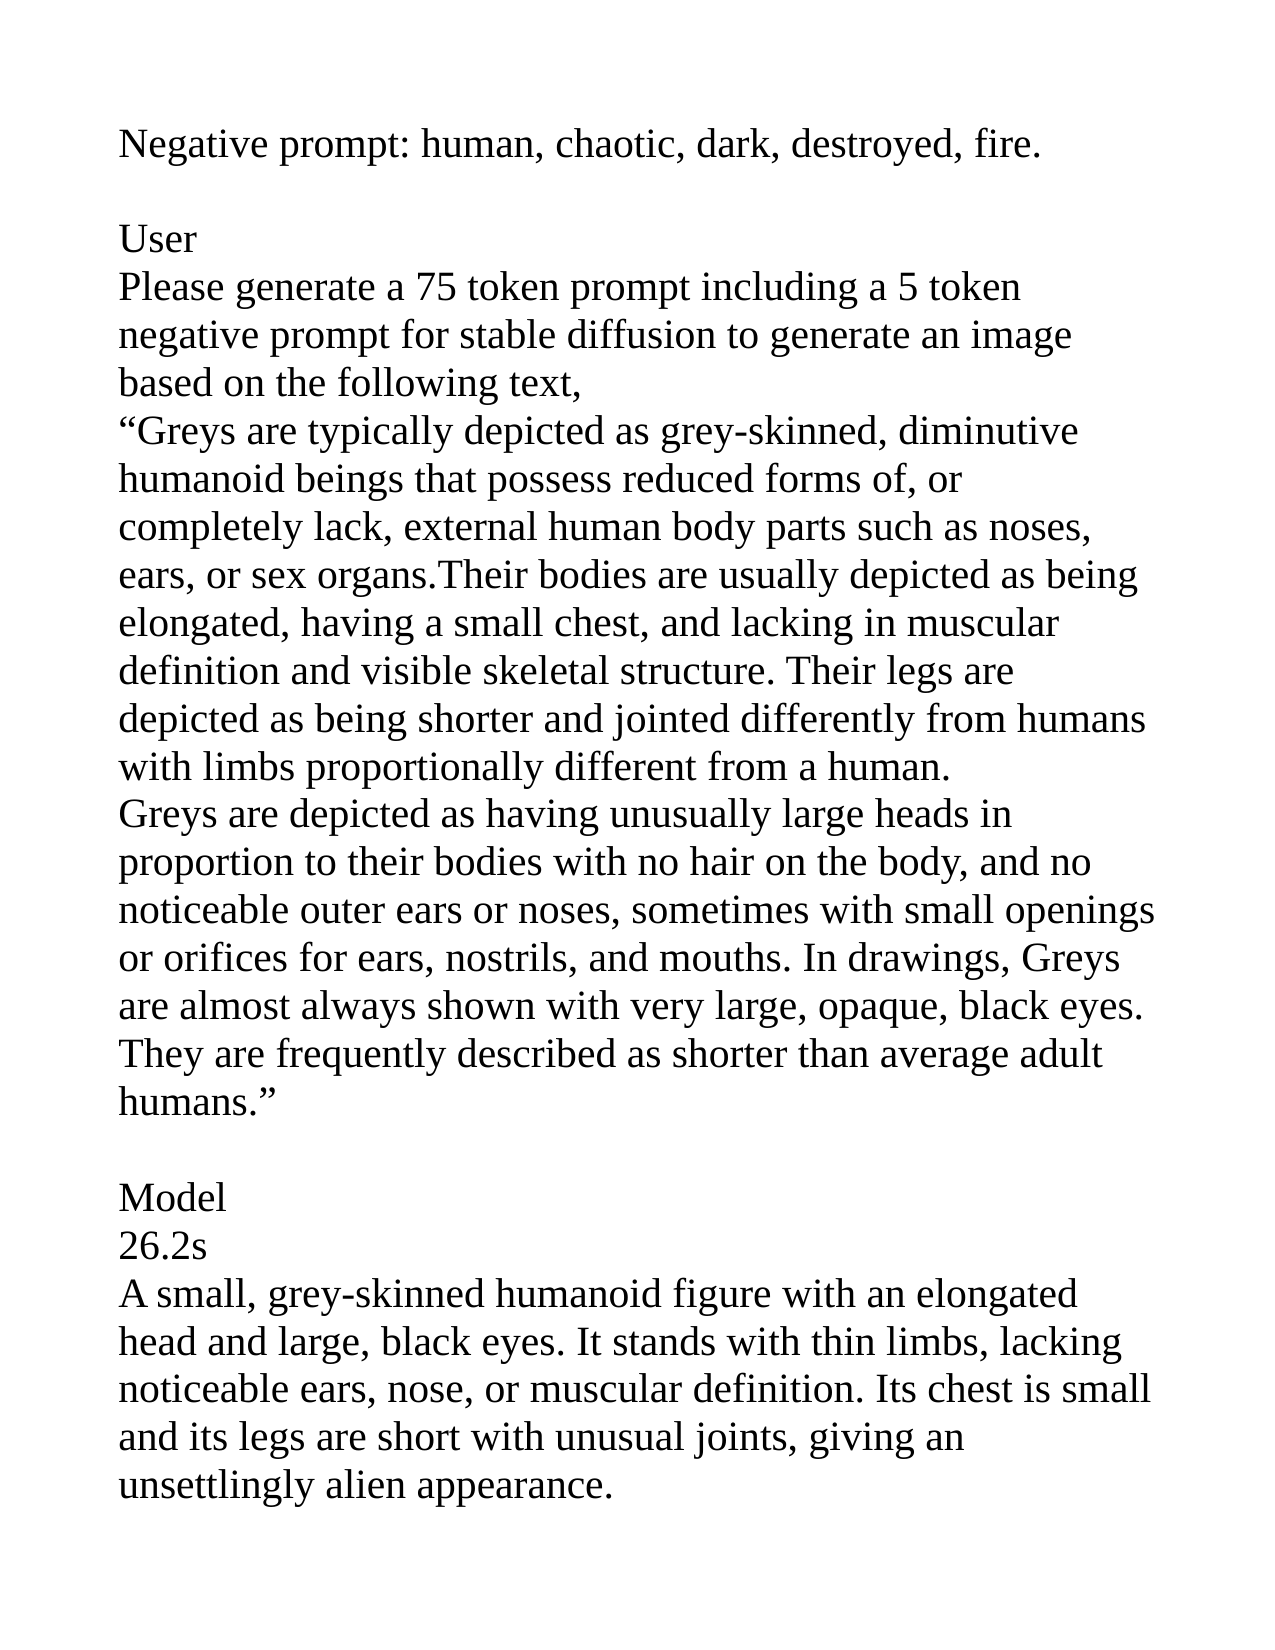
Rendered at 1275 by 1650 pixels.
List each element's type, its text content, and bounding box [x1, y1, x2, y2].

text 26.2s [118, 1220, 1157, 1268]
text User [118, 214, 1157, 262]
text Model [118, 1172, 1157, 1220]
text A small, grey-skinned humanoid figure with an elongated head and large, black eyes. It stands with thin limbs, lacking noticeable ears, nose, or muscular definition. Its chest is small and its legs are short with unusual joints, giving an unsettlingly alien appearance. [118, 1268, 1157, 1508]
text Negative prompt: human, chaotic, dark, destroyed, fire. [118, 118, 1157, 166]
text Greys are depicted as having unusually large heads in proportion to their bodies with no hair on the body, and no noticeable outer ears or noses, sometimes with small openings or orifices for ears, nostrils, and mouths. In drawings, Greys are almost always shown with very large, opaque, black eyes. They are frequently described as shorter than average adult humans.” [118, 789, 1157, 1124]
text Please generate a 75 token prompt including a 5 token negative prompt for stable diffusion to generate an image based on the following text, [118, 262, 1157, 406]
text “Greys are typically depicted as grey-skinned, diminutive humanoid beings that possess reduced forms of, or completely lack, external human body parts such as noses, ears, or sex organs.Their bodies are usually depicted as being elongated, having a small chest, and lacking in muscular definition and visible skeletal structure. Their legs are depicted as being shorter and jointed differently from humans with limbs proportionally different from a human. [118, 406, 1157, 789]
